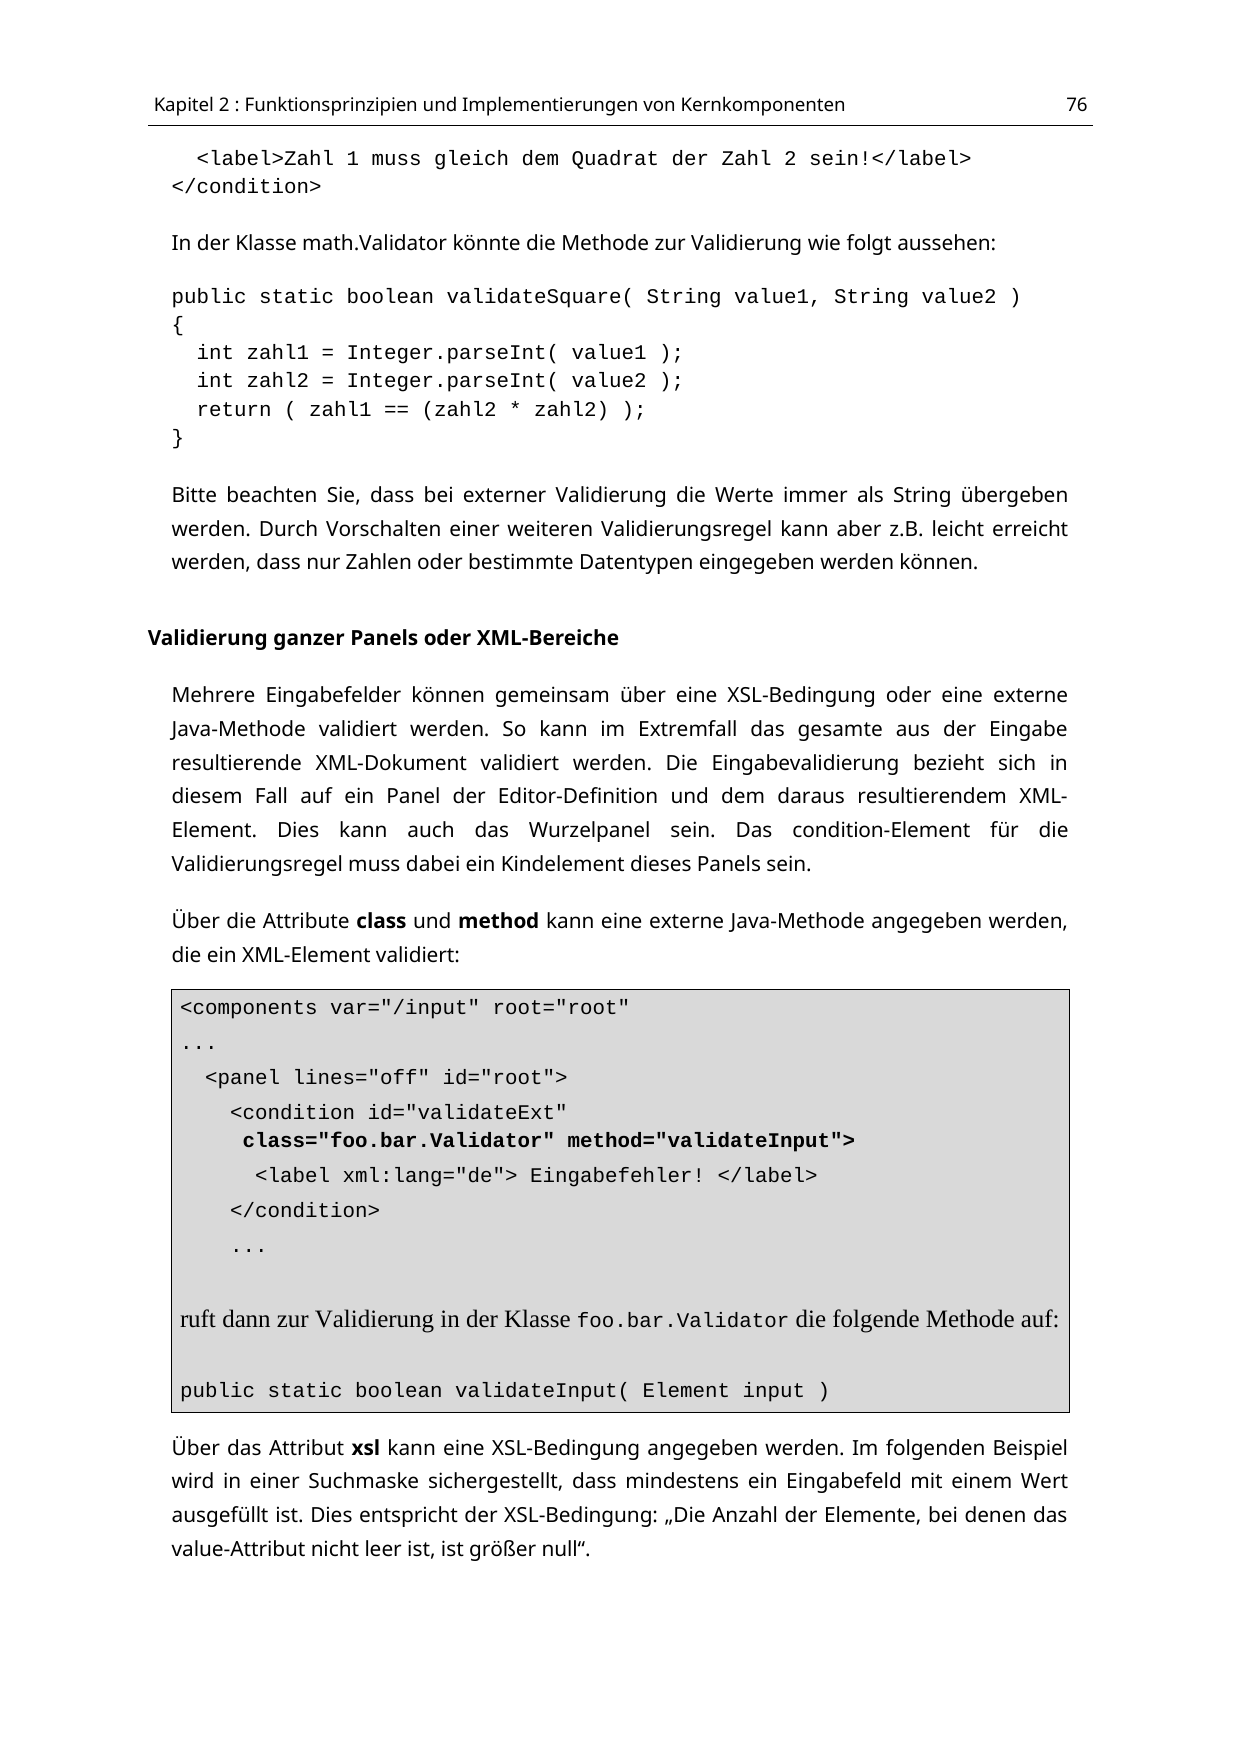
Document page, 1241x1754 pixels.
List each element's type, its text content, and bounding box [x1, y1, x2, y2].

text In der Klasse math.Validator könnte die Methode zur Validierung wie folgt aussehen: [171, 228, 1069, 257]
text <components var="/input" root="root" [172, 990, 1069, 1021]
text public static boolean validateInput( Element input ) [172, 1372, 1069, 1412]
text Bitte beachten Sie, dass bei externer Validierung die Werte immer als String übergeben werden. Durch Vorschalten einer weiteren Validierungsregel kann aber z.B. leicht erreicht werden, dass nur Zahlen oder bestimmte Datentypen eingegeben werden können. [171, 480, 1069, 576]
text ... [172, 1227, 1069, 1259]
text public static boolean validateSquare( String value1, String value2 ) { int zahl1 = Integer.parseInt( value1 ); int zahl2 = Integer.parseInt( value2 ); return ( zahl1 == (zahl2 * zahl2) ); } [171, 286, 1069, 451]
text </condition> [172, 1192, 1069, 1224]
text ... [172, 1024, 1069, 1056]
text <label>Zahl 1 muss gleich dem Quadrat der Zahl 2 sein!</label> </condition> [171, 148, 1069, 199]
text Über die Attribute class und method kann eine externe Java-Methode angegeben werden, die ein XML-Element validiert: [171, 907, 1069, 969]
text Über das Attribut xsl kann eine XSL-Bedingung angegeben werden. Im folgenden Beispiel wird in einer Suchmaske sichergestellt, dass mindestens ein Eingabefeld mit einem Wert ausgefüllt ist. Dies entspricht der XSL-Bedingung: „Die Anzahl der Elemente, bei denen das value-Attribut nicht leer ist, ist größer null“. [171, 1433, 1069, 1563]
subtitle Validierung ganzer Panels oder XML-Bereiche [148, 623, 1092, 651]
text <panel lines="off" id="root"> [172, 1059, 1069, 1091]
text <condition id="validateExt" class="foo.bar.Validator" method="validateInput"> [172, 1094, 1069, 1154]
text <label xml:lang="de"> Eingabefehler! </label> [172, 1157, 1069, 1189]
text ruft dann zur Validierung in der Klasse foo.bar.Validator die folgende Methode auf: [172, 1297, 1069, 1334]
text Mehrere Eingabefelder können gemeinsam über eine XSL-Bedingung oder eine externe Java-Methode validiert werden. So kann im Extremfall das gesamte aus der Eingabe resultierende XML-Dokument validiert werden. Die Eingabevalidierung bezieht sich in diesem Fall auf ein Panel der Editor-Definition und dem daraus resultierendem XML-Element. Dies kann auch das Wurzelpanel sein. Das condition-Element für die Validierungsregel muss dabei ein Kindelement dieses Panels sein. [171, 680, 1069, 877]
